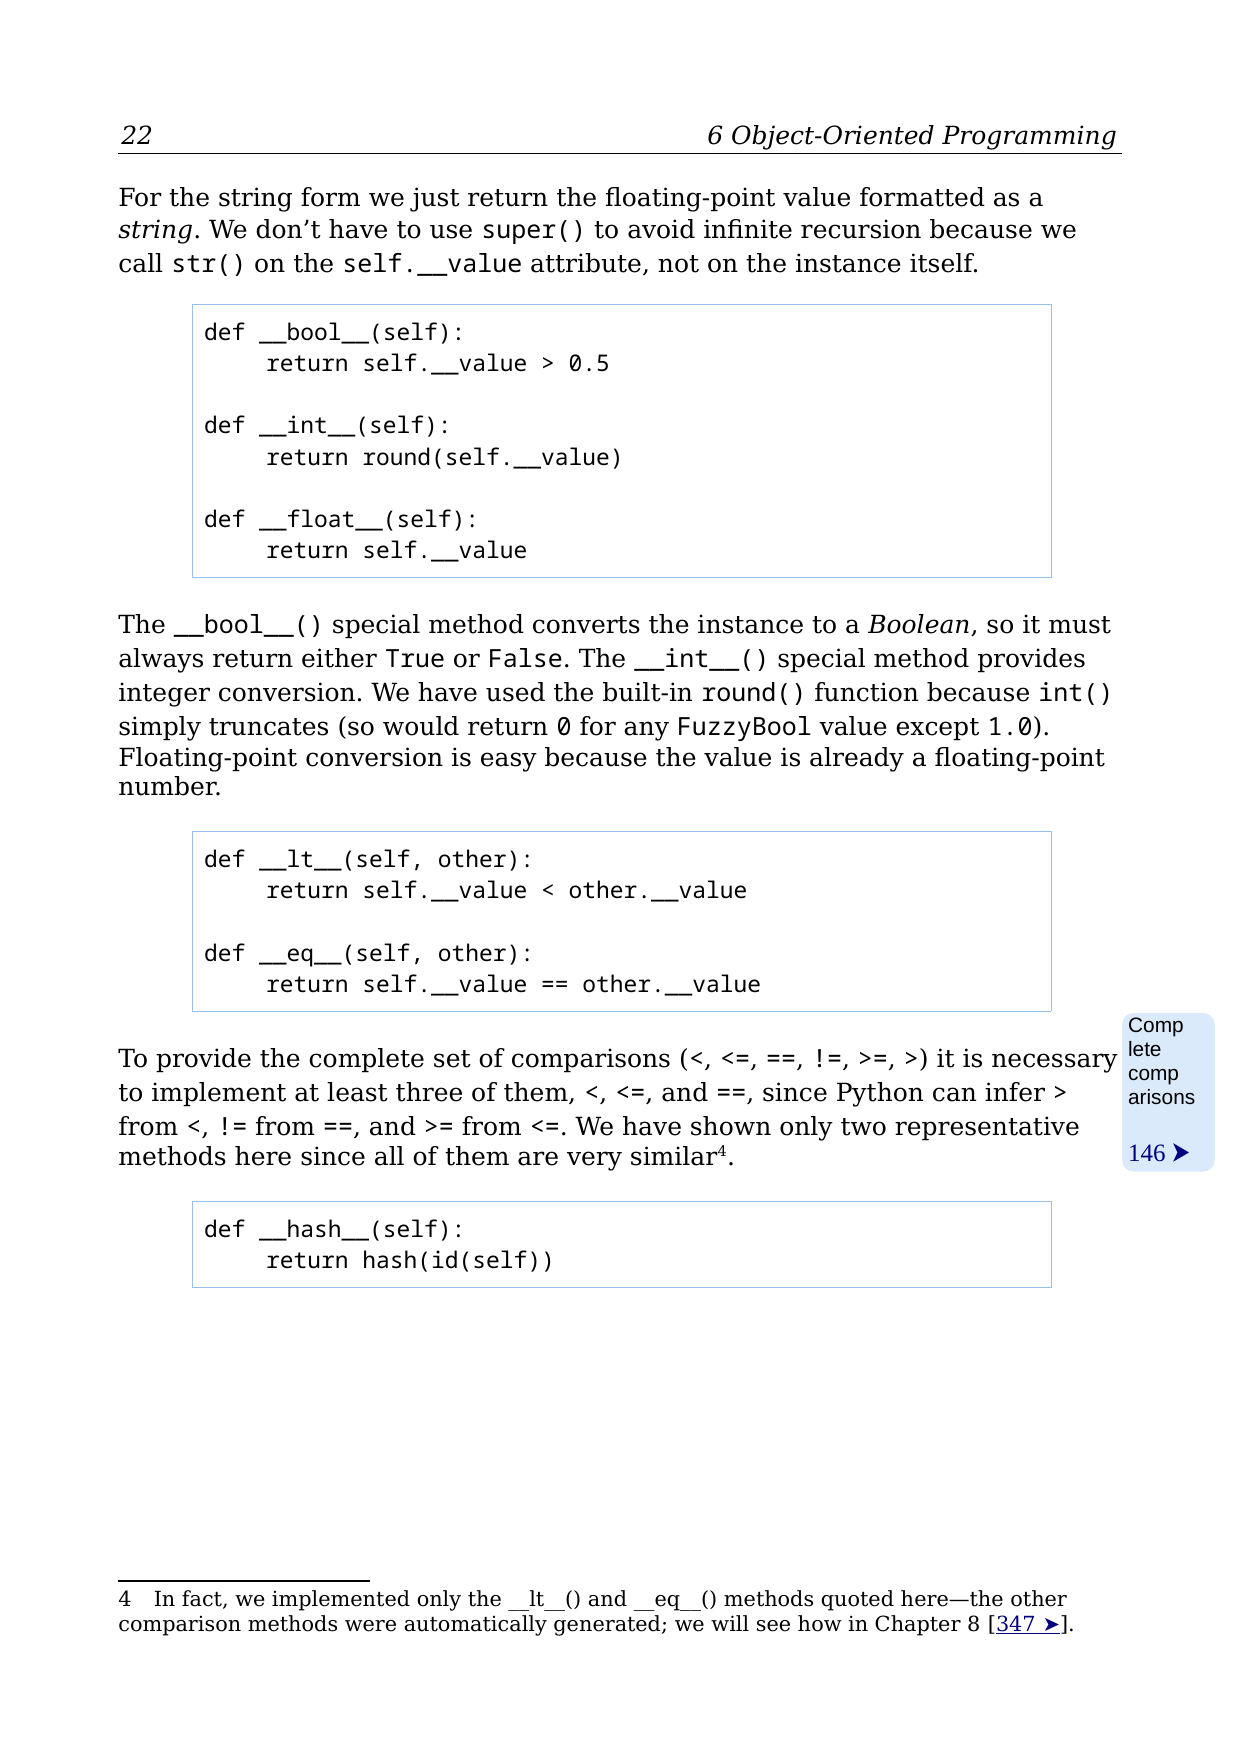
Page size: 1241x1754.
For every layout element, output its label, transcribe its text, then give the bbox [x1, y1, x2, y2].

text def __lt__(self, other): [193, 832, 1051, 862]
text def __eq__(self, other): [193, 925, 1051, 956]
text In fact, we implemented only the __lt__() and __eq__() methods quoted here—the other [118, 1587, 1122, 1612]
text return self.__value == other.__value [193, 956, 1051, 1011]
text return self.__value < other.__value [193, 862, 1051, 893]
text def __float__(self): [193, 491, 1051, 522]
text return self.__value > 0.5 [193, 335, 1051, 366]
text comparison methods were automatically generated; we will see how in Chapter 8 [347 ➤]. [118, 1612, 1122, 1636]
text To provide the complete set of comparisons (<, <=, ==, !=, >=, >) it is necessary to implement at least three of them, <, <=, and ==, since Python can infer > from <, != from ==, and >= from <=. We have shown only two representative methods here since all of them are very similar. [118, 1040, 1122, 1172]
text The __bool__() special method converts the instance to a Boolean, so it must always return either True or False. The __int__() special method provides integer conversion. We have used the built-in round() function because int() simply truncates (so would return 0 for any FuzzyBool value except 1.0). Floating-point conversion is easy because the value is already a floating-point number. [118, 607, 1122, 801]
text return self.__value [193, 522, 1051, 577]
text return hash(id(self)) [193, 1232, 1051, 1287]
text def __hash__(self): [193, 1202, 1051, 1232]
text return round(self.__value) [193, 429, 1051, 460]
text def __bool__(self): [193, 305, 1051, 335]
text For the string form we just return the floating-point value formatted as a string. We don’t have to use super() to avoid infinite recursion because we call str() on the self.__value attribute, not on the instance itself. [118, 183, 1122, 280]
text def __int__(self): [193, 397, 1051, 429]
